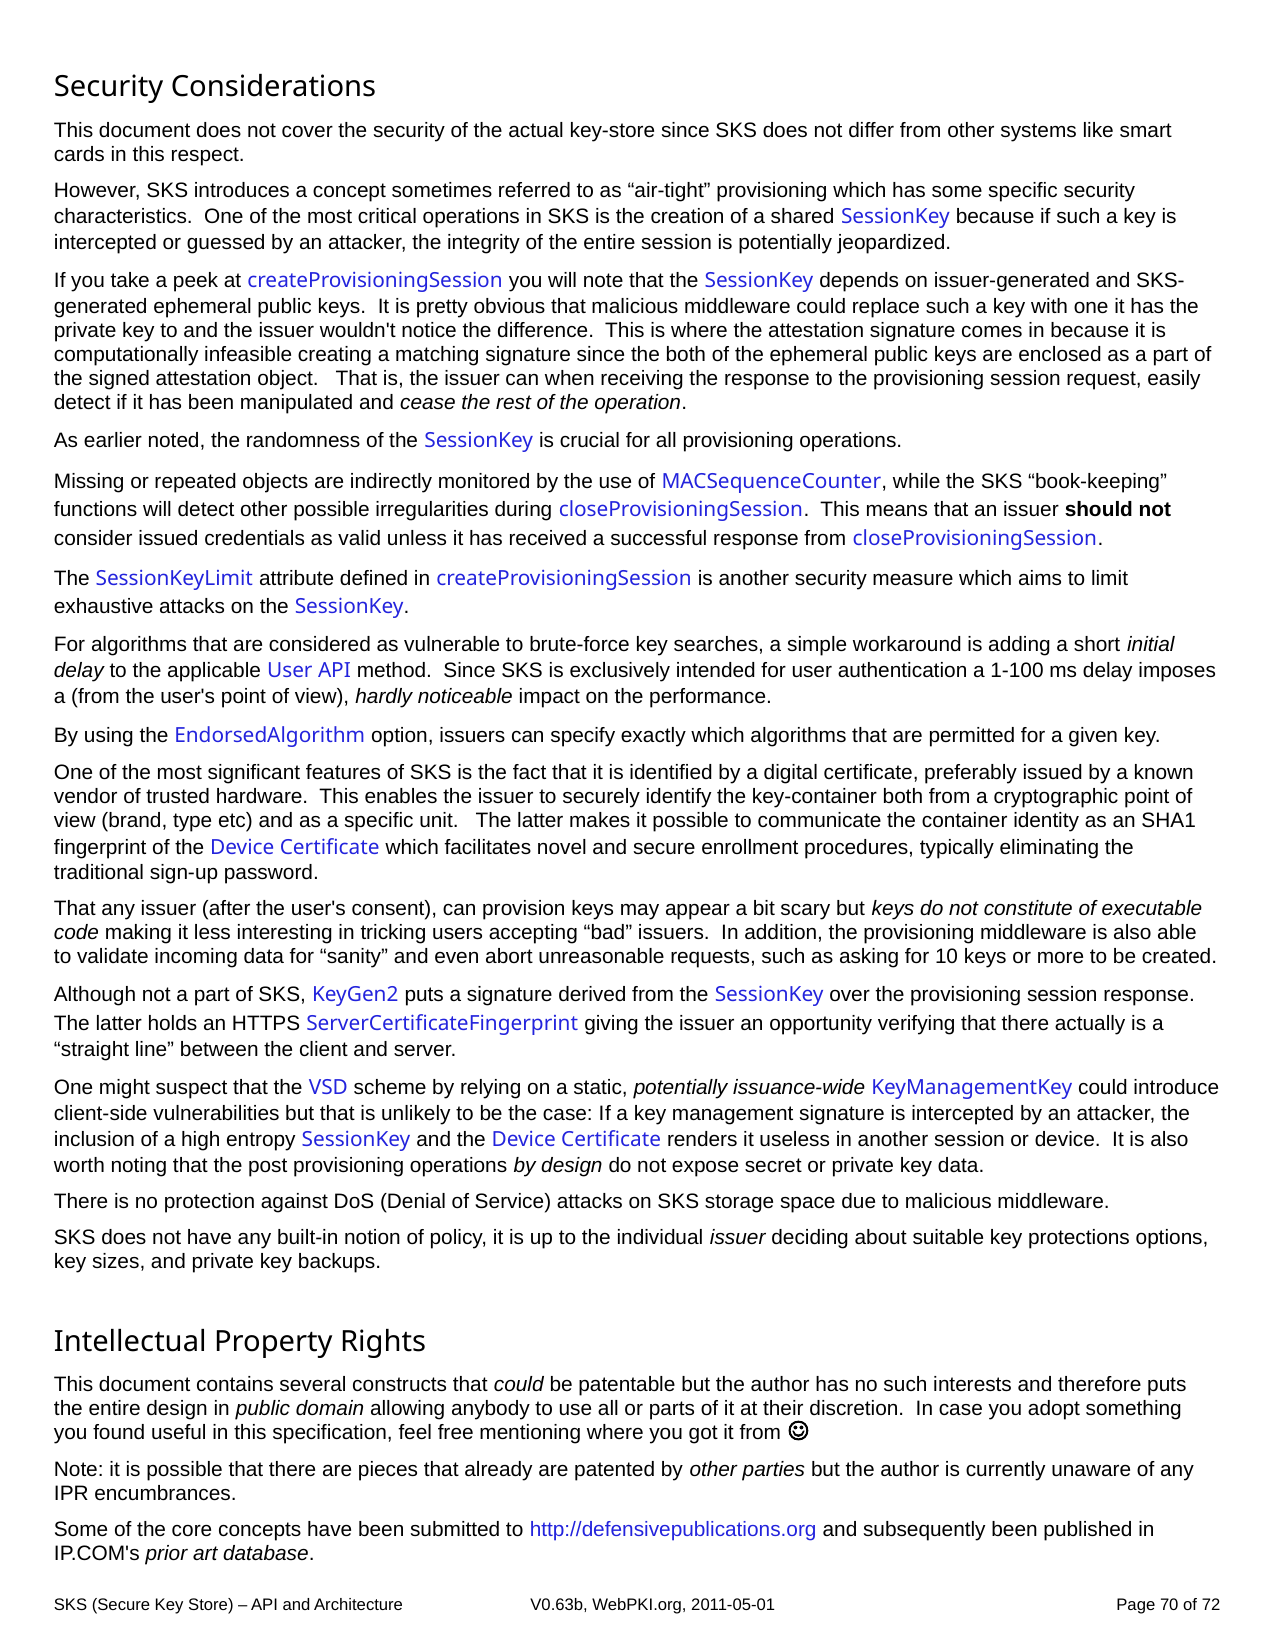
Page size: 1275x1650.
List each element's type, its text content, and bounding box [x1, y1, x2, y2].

text If you take a peek at createProvisioningSession you will note that the SessionKey depends on issuer-generated and SKS-generated ephemeral public keys. It is pretty obvious that malicious middleware could replace such a key with one it has the private key to and the issuer wouldn't notice the difference. This is where the attestation signature comes in because it is computationally infeasible creating a matching signature since the both of the ephemeral public keys are enclosed as a part of the signed attestation object. That is, the issuer can when receiving the response to the provisioning session request, easily detect if it has been manipulated and cease the rest of the operation. [54, 266, 1221, 414]
text By using the EndorsedAlgorithm option, issuers can specify exactly which algorithms that are permitted for a given key. [54, 720, 1221, 748]
text However, SKS introduces a concept sometimes referred to as “air-tight” provisioning which has some specific security characteristics. One of the most critical operations in SKS is the creation of a shared SessionKey because if such a key is intercepted or guessed by an attacker, the integrity of the entire session is potentially jeopardized. [54, 177, 1221, 254]
text This document does not cover the security of the actual key-store since SKS does not differ from other systems like smart cards in this respect. [54, 118, 1221, 166]
text For algorithms that are considered as vulnerable to brute-force key searches, a simple workaround is adding a short initial delay to the applicable User API method. Since SKS is exclusively intended for user authentication a 1-100 ms delay imposes a (from the user's point of view), hardly noticeable impact on the performance. [54, 632, 1221, 708]
text One might suspect that the VSD scheme by relying on a static, potentially issuance-wide KeyManagementKey could introduce client-side vulnerabilities but that is unlikely to be the case: If a key management signature is intercepted by an attacker, the inclusion of a high entropy SessionKey and the Device Certificate renders it useless in another session or device. It is also worth noting that the post provisioning operations by design do not expose secret or private key data. [54, 1072, 1221, 1177]
text That any issuer (after the user's consent), can provision keys may appear a bit scary but keys do not constitute of executable code making it less interesting in tricking users accepting “bad” issuers. In addition, the provisioning middleware is also able to validate incoming data for “sanity” and even abort unreasonable requests, such as asking for 10 keys or more to be created. [54, 896, 1221, 968]
text This document contains several constructs that could be patentable but the author has no such interests and therefore puts the entire design in public domain allowing anybody to use all or parts of it at their discretion. In case you adopt something you found useful in this specification, feel free mentioning where you got it from  [54, 1372, 1221, 1445]
text As earlier noted, the randomness of the SessionKey is crucial for all provisioning operations. [54, 426, 1221, 454]
text One of the most significant features of SKS is the fact that it is identified by a digital certificate, preferably issued by a known vendor of trusted hardware. This enables the issuer to securely identify the key-container both from a cryptographic point of view (brand, type etc) and as a specific unit. The latter makes it possible to communicate the container identity as an SHA1 fingerprint of the Device Certificate which facilitates novel and secure enrollment procedures, typically eliminating the traditional sign-up password. [54, 760, 1221, 884]
text Some of the core concepts have been submitted to http://defensivepublications.org and subsequently been published in IP.COM's prior art database. [54, 1516, 1221, 1564]
text The SessionKeyLimit attribute defined in createProvisioningSession is another security measure which aims to limit exhaustive attacks on the SessionKey. [54, 563, 1221, 620]
text SKS does not have any built-in notion of policy, it is up to the individual issuer deciding about suitable key protections options, key sizes, and private key backups. [54, 1224, 1221, 1272]
text Note: it is possible that there are pieces that already are patented by other parties but the author is currently unaware of any IPR encumbrances. [54, 1457, 1221, 1504]
text Missing or repeated objects are indirectly monitored by the use of MACSequenceCounter, while the SKS “book-keeping” functions will detect other possible irregularities during closeProvisioningSession. This means that an issuer should not consider issued credentials as valid unless it has received a successful response from closeProvisioningSession. [54, 466, 1221, 551]
subtitle Security Considerations [54, 66, 1221, 105]
subtitle Intellectual Property Rights [54, 1320, 1221, 1359]
text There is no protection against DoS (Denial of Service) attacks on SKS storage space due to malicious middleware. [54, 1189, 1221, 1213]
text Although not a part of SKS, KeyGen2 puts a signature derived from the SessionKey over the provisioning session response. The latter holds an HTTPS ServerCertificateFingerprint giving the issuer an opportunity verifying that there actually is a “straight line” between the client and server. [54, 979, 1221, 1060]
